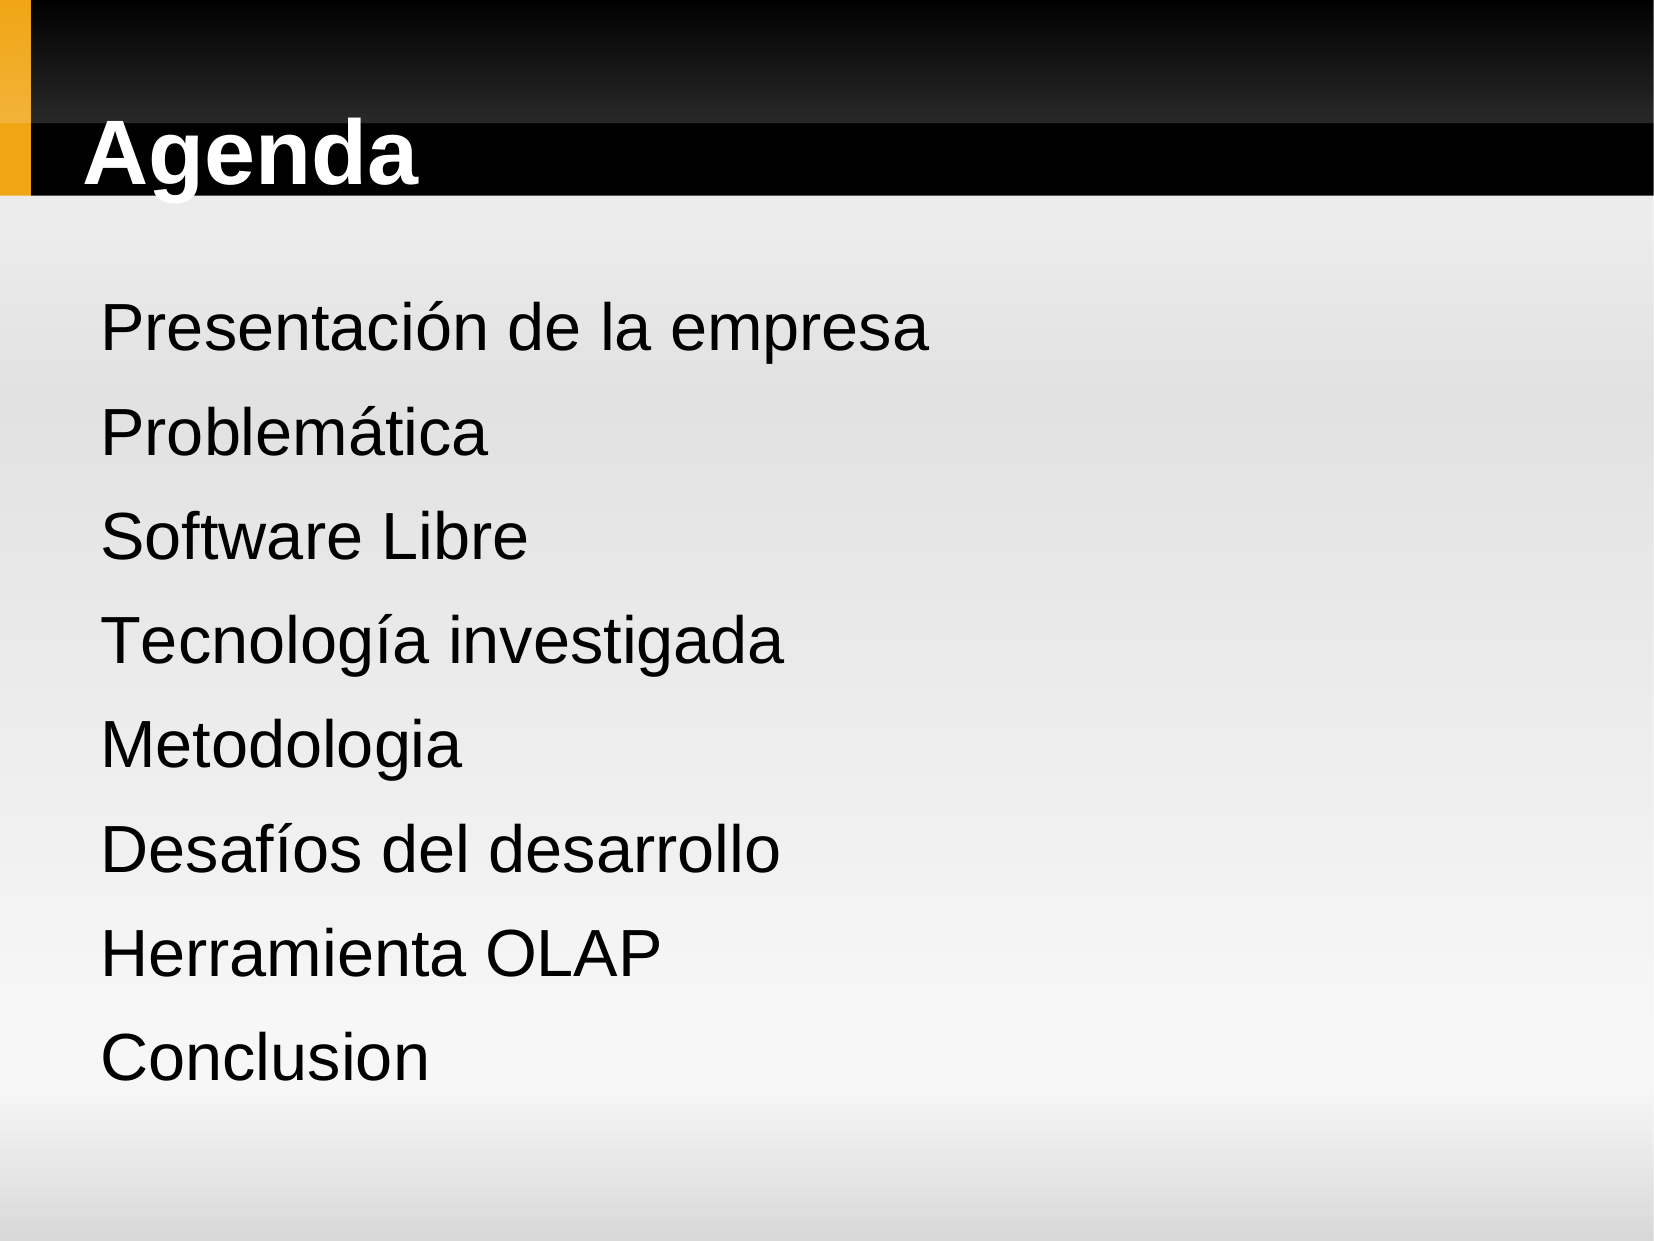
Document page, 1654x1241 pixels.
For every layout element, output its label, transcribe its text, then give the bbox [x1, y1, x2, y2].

list Presentación de la empresa Problemática Software Libre Tecnología investigada Metodologia Desafíos del desarrollo Herramienta OLAP Conclusion [82, 290, 1571, 1096]
picture [0, 0, 1654, 1241]
title Agenda [82, 56, 1571, 250]
